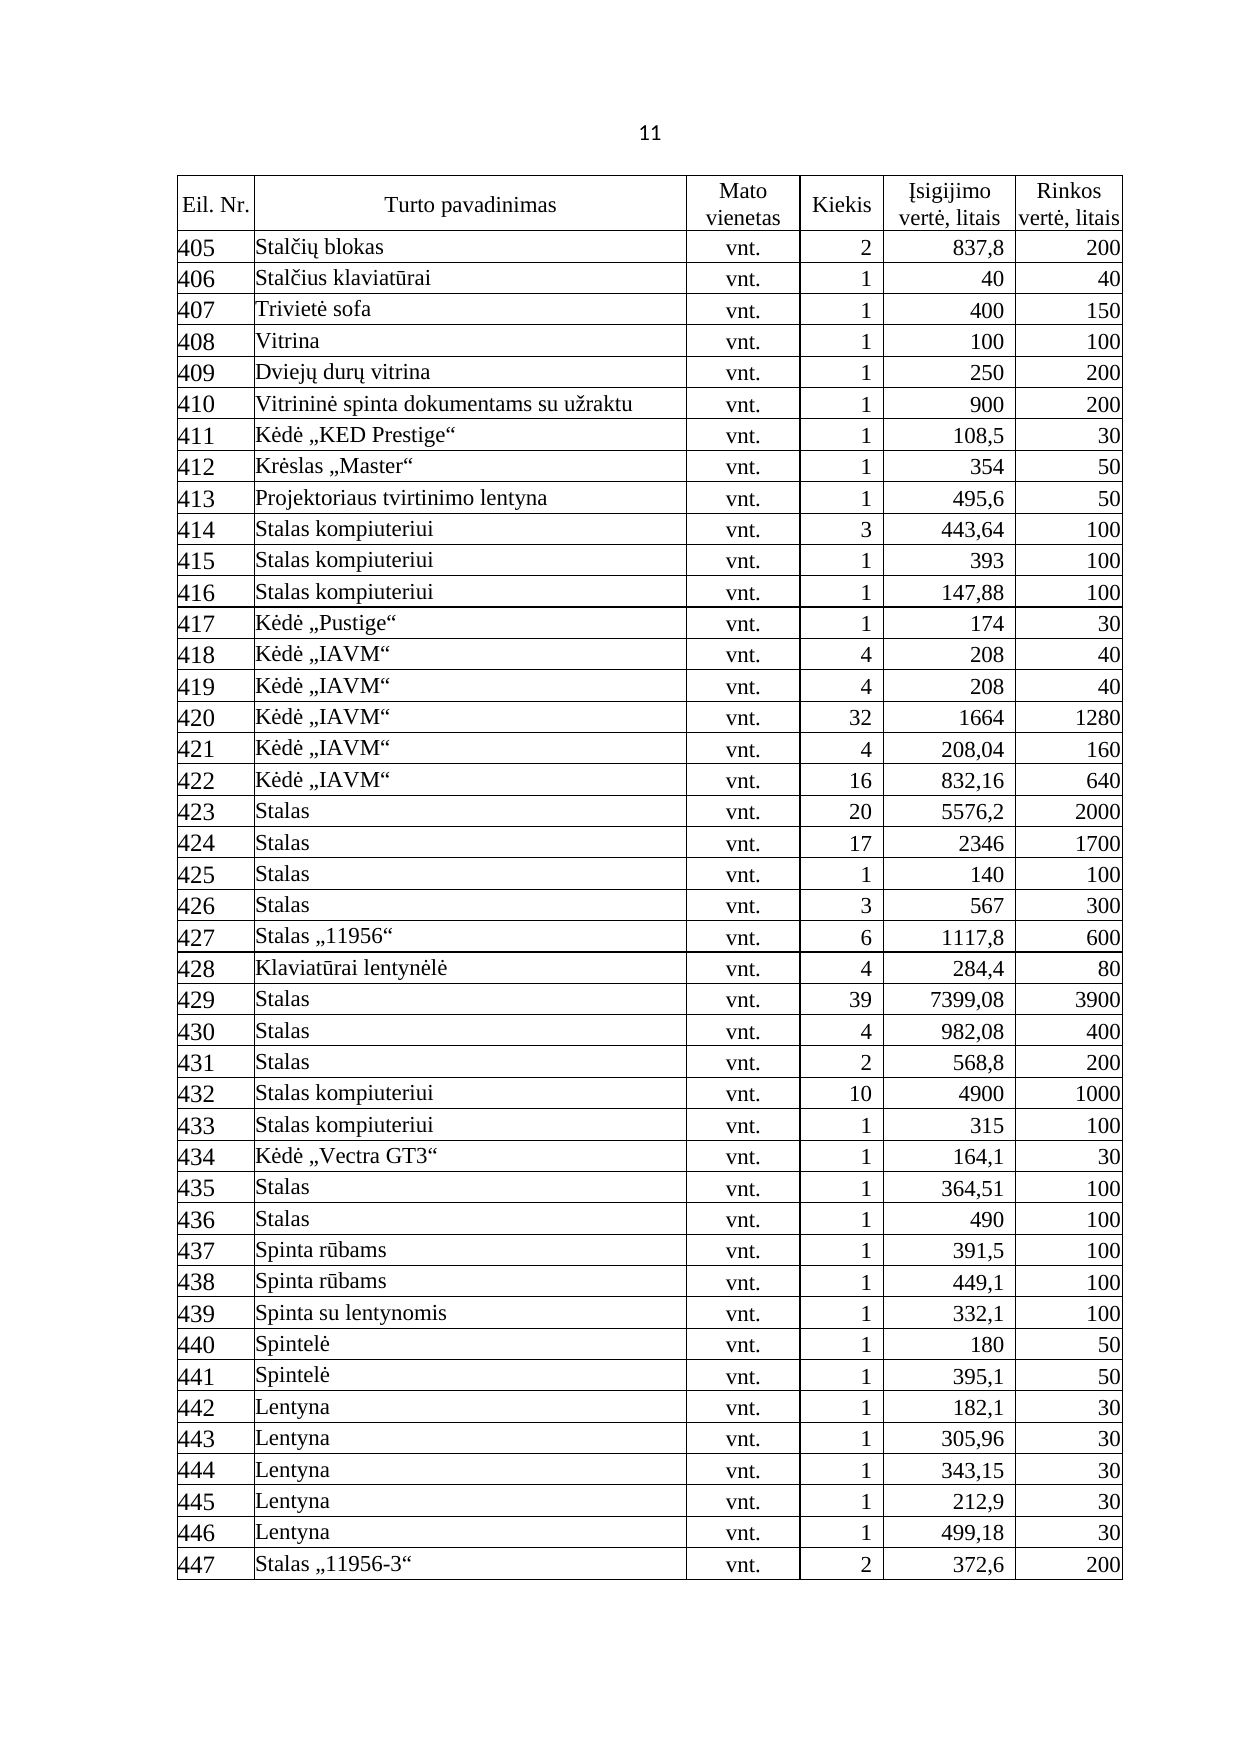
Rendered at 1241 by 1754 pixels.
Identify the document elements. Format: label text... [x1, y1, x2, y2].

table_cell 426 [178, 890, 254, 920]
table_cell 250 [884, 357, 1015, 387]
table_cell Stalas kompiuteriui [255, 514, 686, 544]
table_cell Kėdė „KED Prestige“ [255, 419, 686, 450]
table_cell Lentyna [255, 1423, 686, 1453]
table_cell 4 [801, 733, 883, 763]
table_cell vnt. [687, 231, 799, 262]
table_header Eil. Nr. [178, 176, 254, 230]
table_cell vnt. [687, 1517, 799, 1547]
table_cell 421 [178, 733, 254, 763]
table_cell 428 [178, 953, 254, 983]
table_cell 200 [1016, 388, 1122, 418]
table_cell 30 [1016, 1485, 1122, 1516]
table_cell 447 [178, 1548, 254, 1578]
table_cell 1280 [1016, 702, 1122, 732]
table_cell vnt. [687, 419, 799, 450]
table_cell Lentyna [255, 1517, 686, 1547]
table_cell 30 [1016, 1454, 1122, 1484]
table_cell 414 [178, 514, 254, 544]
table_cell 100 [1016, 1235, 1122, 1265]
table_cell 432 [178, 1078, 254, 1108]
table_cell 418 [178, 639, 254, 669]
table_cell vnt. [687, 482, 799, 512]
table_cell 150 [1016, 294, 1122, 324]
table_cell 30 [1016, 1141, 1122, 1171]
table_cell Stalas kompiuteriui [255, 1078, 686, 1108]
table_cell 411 [178, 419, 254, 450]
table_cell 1 [801, 1485, 883, 1516]
table_cell Kėdė „IAVM“ [255, 670, 686, 701]
table_cell vnt. [687, 1297, 799, 1328]
table_cell Stalas kompiuteriui [255, 576, 686, 606]
table_cell 305,96 [884, 1423, 1015, 1453]
table_cell 208 [884, 670, 1015, 701]
table_cell 4900 [884, 1078, 1015, 1108]
table_cell 442 [178, 1391, 254, 1422]
table_cell Stalas [255, 1203, 686, 1233]
table_header Kiekis [801, 176, 883, 230]
table_cell 431 [178, 1046, 254, 1077]
table_cell 100 [1016, 1266, 1122, 1296]
table_cell 1 [801, 294, 883, 324]
table_cell 50 [1016, 1329, 1122, 1359]
table_cell 182,1 [884, 1391, 1015, 1422]
table_cell 315 [884, 1109, 1015, 1139]
table_cell 180 [884, 1329, 1015, 1359]
table_cell 100 [1016, 1297, 1122, 1328]
table_cell 1700 [1016, 827, 1122, 857]
table_cell vnt. [687, 953, 799, 983]
table_cell vnt. [687, 1015, 799, 1045]
table_cell Stalas [255, 858, 686, 889]
table_cell 1 [801, 1454, 883, 1484]
table_cell 80 [1016, 953, 1122, 983]
table_cell 490 [884, 1203, 1015, 1233]
table_cell 200 [1016, 1046, 1122, 1077]
table_cell 424 [178, 827, 254, 857]
table_cell 30 [1016, 608, 1122, 638]
table_cell 7399,08 [884, 984, 1015, 1014]
table_cell vnt. [687, 670, 799, 701]
table_cell 164,1 [884, 1141, 1015, 1171]
table_cell 40 [1016, 263, 1122, 293]
table_cell 446 [178, 1517, 254, 1547]
table_cell vnt. [687, 921, 799, 951]
table_cell vnt. [687, 357, 799, 387]
table_cell vnt. [687, 1423, 799, 1453]
table_cell 410 [178, 388, 254, 418]
table_cell 832,16 [884, 764, 1015, 794]
table_cell 443 [178, 1423, 254, 1453]
table_cell 208 [884, 639, 1015, 669]
table_cell vnt. [687, 1266, 799, 1296]
table_cell 427 [178, 921, 254, 951]
table_cell 499,18 [884, 1517, 1015, 1547]
table_cell 17 [801, 827, 883, 857]
table_cell vnt. [687, 608, 799, 638]
table_cell 354 [884, 451, 1015, 481]
table_cell 1 [801, 1391, 883, 1422]
table_cell Stalas [255, 1015, 686, 1045]
table_cell 408 [178, 325, 254, 356]
table_cell vnt. [687, 1203, 799, 1233]
table_cell Stalas [255, 890, 686, 920]
table_cell 1 [801, 1141, 883, 1171]
table_cell vnt. [687, 1109, 799, 1139]
table_cell 416 [178, 576, 254, 606]
table_cell 1000 [1016, 1078, 1122, 1108]
table_cell 100 [1016, 325, 1122, 356]
table_cell 391,5 [884, 1235, 1015, 1265]
table_cell 406 [178, 263, 254, 293]
table_cell vnt. [687, 1329, 799, 1359]
table_cell 40 [1016, 670, 1122, 701]
table_cell Lentyna [255, 1454, 686, 1484]
table_cell 4 [801, 1015, 883, 1045]
table_cell Stalas kompiuteriui [255, 1109, 686, 1139]
table_cell vnt. [687, 733, 799, 763]
table_cell 2 [801, 1046, 883, 1077]
table_cell 417 [178, 608, 254, 638]
table_cell Vitrininė spinta dokumentams su užraktu [255, 388, 686, 418]
table_cell vnt. [687, 1391, 799, 1422]
table_cell 2346 [884, 827, 1015, 857]
table_cell 3 [801, 890, 883, 920]
table_cell 1 [801, 1172, 883, 1202]
table_cell 100 [1016, 1172, 1122, 1202]
table_cell 40 [884, 263, 1015, 293]
table_cell 982,08 [884, 1015, 1015, 1045]
table_cell 1 [801, 263, 883, 293]
table_cell Trivietė sofa [255, 294, 686, 324]
table_cell 1 [801, 357, 883, 387]
table_cell 837,8 [884, 231, 1015, 262]
table_cell 444 [178, 1454, 254, 1484]
table_cell 423 [178, 796, 254, 826]
table_cell 300 [1016, 890, 1122, 920]
table_cell vnt. [687, 1078, 799, 1108]
table_cell 413 [178, 482, 254, 512]
table_cell 1 [801, 1360, 883, 1390]
table_cell 420 [178, 702, 254, 732]
table_cell 3900 [1016, 984, 1122, 1014]
table_cell vnt. [687, 263, 799, 293]
table_cell vnt. [687, 514, 799, 544]
table_cell 1 [801, 1109, 883, 1139]
table_cell 364,51 [884, 1172, 1015, 1202]
table_cell 1 [801, 451, 883, 481]
table_cell 1 [801, 1517, 883, 1547]
table_cell 50 [1016, 451, 1122, 481]
table_cell 2 [801, 231, 883, 262]
table_cell Kėdė „IAVM“ [255, 764, 686, 794]
table_cell Kėdė „Pustige“ [255, 608, 686, 638]
table_cell 400 [1016, 1015, 1122, 1045]
table_cell 100 [1016, 514, 1122, 544]
table_cell 16 [801, 764, 883, 794]
table_cell 568,8 [884, 1046, 1015, 1077]
table_cell Kėdė „IAVM“ [255, 702, 686, 732]
table_cell 412 [178, 451, 254, 481]
table_cell 407 [178, 294, 254, 324]
table_cell 50 [1016, 1360, 1122, 1390]
table_cell 100 [1016, 1109, 1122, 1139]
table_cell 429 [178, 984, 254, 1014]
table_cell Lentyna [255, 1391, 686, 1422]
table_cell 1 [801, 388, 883, 418]
table_cell 100 [1016, 576, 1122, 606]
table_cell Lentyna [255, 1485, 686, 1516]
table_cell 1 [801, 858, 883, 889]
table_cell Stalčių blokas [255, 231, 686, 262]
table_cell 2 [801, 1548, 883, 1578]
table_cell 39 [801, 984, 883, 1014]
table_cell Krėslas „Master“ [255, 451, 686, 481]
table_cell Spintelė [255, 1329, 686, 1359]
table_cell 200 [1016, 1548, 1122, 1578]
table_cell vnt. [687, 1141, 799, 1171]
table_cell 495,6 [884, 482, 1015, 512]
table_cell vnt. [687, 858, 799, 889]
table_cell 1 [801, 1423, 883, 1453]
table_cell 20 [801, 796, 883, 826]
table_cell 108,5 [884, 419, 1015, 450]
table_cell 284,4 [884, 953, 1015, 983]
table_cell 50 [1016, 482, 1122, 512]
table_cell 30 [1016, 1517, 1122, 1547]
table_cell Spinta rūbams [255, 1266, 686, 1296]
table_cell 415 [178, 545, 254, 575]
table_cell 30 [1016, 1423, 1122, 1453]
table_cell 174 [884, 608, 1015, 638]
table_cell 436 [178, 1203, 254, 1233]
table_cell 200 [1016, 231, 1122, 262]
table_cell 32 [801, 702, 883, 732]
table_cell 440 [178, 1329, 254, 1359]
table_cell vnt. [687, 1485, 799, 1516]
table_cell 1 [801, 1329, 883, 1359]
table_cell vnt. [687, 702, 799, 732]
table_header Mato vienetas [687, 176, 799, 230]
table_cell vnt. [687, 388, 799, 418]
table_cell 1117,8 [884, 921, 1015, 951]
table_cell vnt. [687, 984, 799, 1014]
table_cell 433 [178, 1109, 254, 1139]
table_cell 30 [1016, 1391, 1122, 1422]
table_header Rinkos vertė, litais [1016, 176, 1122, 230]
table_cell Klaviatūrai lentynėlė [255, 953, 686, 983]
table_cell Stalas [255, 1046, 686, 1077]
table_cell vnt. [687, 1548, 799, 1578]
table_cell Spinta rūbams [255, 1235, 686, 1265]
table_cell 437 [178, 1235, 254, 1265]
table_cell vnt. [687, 325, 799, 356]
table_cell 567 [884, 890, 1015, 920]
table_cell Kėdė „Vectra GT3“ [255, 1141, 686, 1171]
table_cell 443,64 [884, 514, 1015, 544]
table_cell 1 [801, 482, 883, 512]
table_cell 393 [884, 545, 1015, 575]
table_cell 40 [1016, 639, 1122, 669]
table_cell 640 [1016, 764, 1122, 794]
table_cell 1 [801, 545, 883, 575]
table_cell 10 [801, 1078, 883, 1108]
table_cell 1 [801, 1235, 883, 1265]
table_cell 208,04 [884, 733, 1015, 763]
table_cell 5576,2 [884, 796, 1015, 826]
table_cell 212,9 [884, 1485, 1015, 1516]
table_cell vnt. [687, 1360, 799, 1390]
table_cell 372,6 [884, 1548, 1015, 1578]
table_cell 430 [178, 1015, 254, 1045]
table_cell 332,1 [884, 1297, 1015, 1328]
table_cell Kėdė „IAVM“ [255, 733, 686, 763]
table_cell 400 [884, 294, 1015, 324]
table_cell Kėdė „IAVM“ [255, 639, 686, 669]
table_cell 1 [801, 608, 883, 638]
table_cell 1 [801, 576, 883, 606]
table_cell 1 [801, 1297, 883, 1328]
table_cell Vitrina [255, 325, 686, 356]
table_cell 100 [884, 325, 1015, 356]
table_cell 419 [178, 670, 254, 701]
table_cell 1 [801, 1266, 883, 1296]
table_cell 438 [178, 1266, 254, 1296]
table_cell 1 [801, 419, 883, 450]
table_cell Stalas „11956-3“ [255, 1548, 686, 1578]
table_cell 6 [801, 921, 883, 951]
table_cell Stalčius klaviatūrai [255, 263, 686, 293]
table_cell vnt. [687, 294, 799, 324]
table_cell 425 [178, 858, 254, 889]
table_cell 409 [178, 357, 254, 387]
table_cell vnt. [687, 1454, 799, 1484]
table_cell vnt. [687, 764, 799, 794]
table_cell 600 [1016, 921, 1122, 951]
table_cell 160 [1016, 733, 1122, 763]
table_cell Stalas [255, 827, 686, 857]
table_header Turto pavadinimas [255, 176, 686, 230]
table_cell vnt. [687, 576, 799, 606]
table_cell vnt. [687, 890, 799, 920]
table_cell 449,1 [884, 1266, 1015, 1296]
table_cell 100 [1016, 545, 1122, 575]
table_cell 3 [801, 514, 883, 544]
table_cell Stalas kompiuteriui [255, 545, 686, 575]
table_cell 140 [884, 858, 1015, 889]
table_cell 900 [884, 388, 1015, 418]
table_cell 435 [178, 1172, 254, 1202]
table_cell 395,1 [884, 1360, 1015, 1390]
table_cell vnt. [687, 451, 799, 481]
table_cell 1 [801, 325, 883, 356]
table_cell 445 [178, 1485, 254, 1516]
table_cell vnt. [687, 545, 799, 575]
table_cell Stalas [255, 796, 686, 826]
table_cell 1664 [884, 702, 1015, 732]
table_cell Projektoriaus tvirtinimo lentyna [255, 482, 686, 512]
table_cell 30 [1016, 419, 1122, 450]
table_cell 2000 [1016, 796, 1122, 826]
table_cell 100 [1016, 858, 1122, 889]
table_cell 343,15 [884, 1454, 1015, 1484]
table_cell vnt. [687, 796, 799, 826]
table_cell 147,88 [884, 576, 1015, 606]
table_cell Stalas [255, 1172, 686, 1202]
table_cell vnt. [687, 1046, 799, 1077]
table_cell 100 [1016, 1203, 1122, 1233]
table_cell vnt. [687, 639, 799, 669]
table_cell Stalas „11956“ [255, 921, 686, 951]
table_cell vnt. [687, 827, 799, 857]
table_cell 4 [801, 670, 883, 701]
table_cell 422 [178, 764, 254, 794]
table_cell 4 [801, 639, 883, 669]
table_cell vnt. [687, 1172, 799, 1202]
table_cell 439 [178, 1297, 254, 1328]
table_cell 434 [178, 1141, 254, 1171]
table_cell Spinta su lentynomis [255, 1297, 686, 1328]
table_header Įsigijimo vertė, litais [884, 176, 1015, 230]
table_cell 441 [178, 1360, 254, 1390]
table_cell vnt. [687, 1235, 799, 1265]
table_cell Dviejų durų vitrina [255, 357, 686, 387]
table_cell 1 [801, 1203, 883, 1233]
table_cell 405 [178, 231, 254, 262]
table_cell Stalas [255, 984, 686, 1014]
table_cell 4 [801, 953, 883, 983]
table_cell 200 [1016, 357, 1122, 387]
table_cell Spintelė [255, 1360, 686, 1390]
